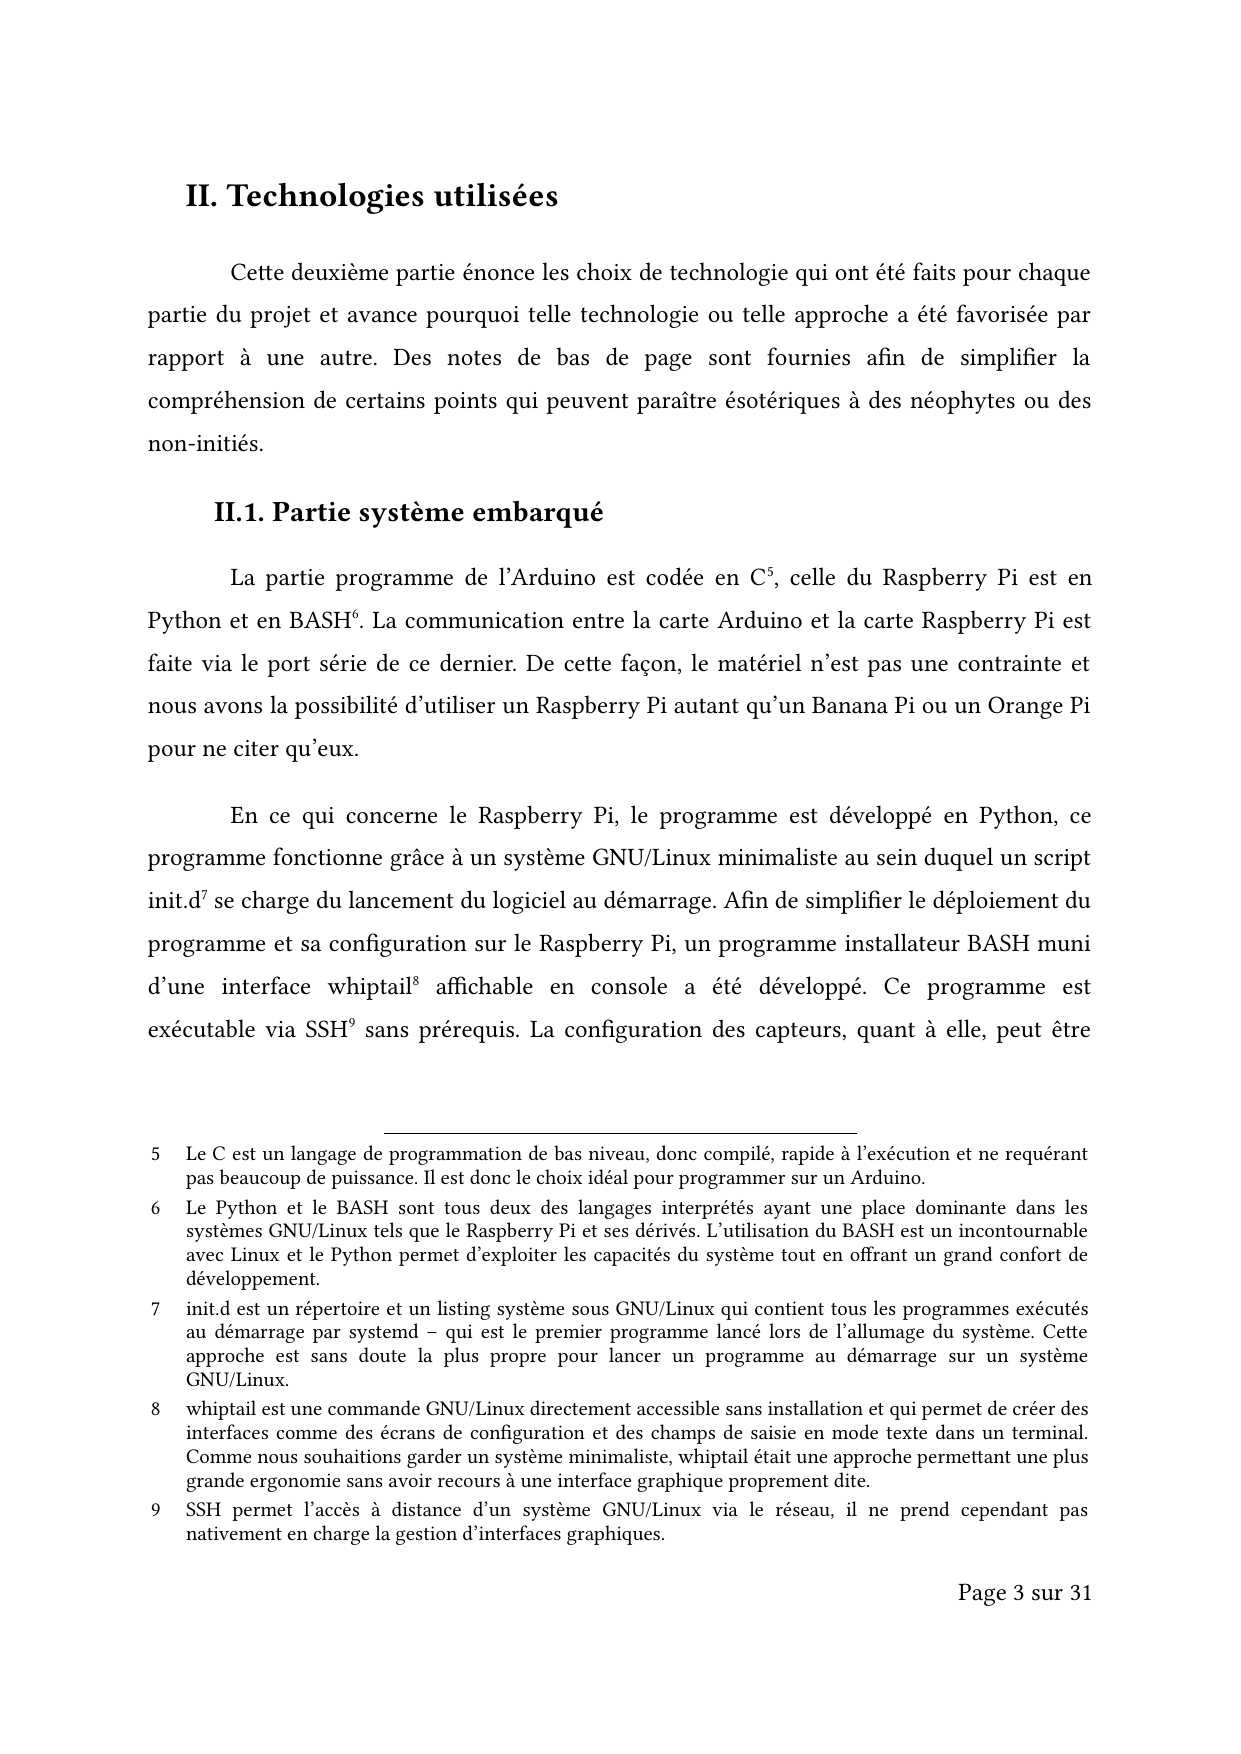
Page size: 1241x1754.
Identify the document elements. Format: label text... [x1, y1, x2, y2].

text SSH permet l’accès à distance d’un système GNU/Linux via le réseau, il ne prend cependant pas nativement en charge la gestion d’interfaces graphiques. [148, 1495, 1093, 1548]
text Le Python et le BASH sont tous deux des langages interprétés ayant une place dominante dans les systèmes GNU/Linux tels que le Raspberry Pi et ses dérivés. L’utilisation du BASH est un incontournable avec Linux et le Python permet d’exploiter les capacités du système tout en offrant un grand confort de développement. [148, 1192, 1093, 1293]
text Le C est un langage de programmation de bas niveau, donc compilé, rapide à l’exécution et ne requérant pas beaucoup de puissance. Il est donc le choix idéal pour programmer sur un Arduino. [148, 1139, 1093, 1192]
subtitle Partie système embarqué [148, 495, 1093, 529]
text La partie programme de l’Arduino est codée en C, celle du Raspberry Pi est en Python et en BASH. La communication entre la carte Arduino et la carte Raspberry Pi est faite via le port série de ce dernier. De cette façon, le matériel n’est pas une contrainte et nous avons la possibilité d’utiliser un Raspberry Pi autant qu’un Banana Pi ou un Orange Pi pour ne citer qu’eux. [148, 563, 1093, 763]
text whiptail est une commande GNU/Linux directement accessible sans installation et qui permet de créer des interfaces comme des écrans de configuration et des champs de saisie en mode texte dans un terminal. Comme nous souhaitions garder un système minimaliste, whiptail était une approche permettant une plus grande ergonomie sans avoir recours à une interface graphique proprement dite. [148, 1394, 1093, 1495]
text Cette deuxième partie énonce les choix de technologie qui ont été faits pour chaque partie du projet et avance pourquoi telle technologie ou telle approche a été favorisée par rapport à une autre. Des notes de bas de page sont fournies afin de simplifier la compréhension de certains points qui peuvent paraître ésotériques à des néophytes ou des non-initiés. [148, 258, 1093, 457]
text init.d est un répertoire et un listing système sous GNU/Linux qui contient tous les programmes exécutés au démarrage par systemd – qui est le premier programme lancé lors de l’allumage du système. Cette approche est sans doute la plus propre pour lancer un programme au démarrage sur un système GNU/Linux. [148, 1293, 1093, 1394]
text En ce qui concerne le Raspberry Pi, le programme est développé en Python, ce programme fonctionne grâce à un système GNU/Linux minimaliste au sein duquel un script init.d se charge du lancement du logiciel au démarrage. Afin de simplifier le déploiement du programme et sa configuration sur le Raspberry Pi, un programme installateur BASH muni d’une interface whiptail affichable en console a été développé. Ce programme est exécutable via SSH sans prérequis. La configuration des capteurs, quant à elle, peut être [148, 801, 1093, 1043]
subtitle Technologies utilisées [177, 177, 1093, 215]
